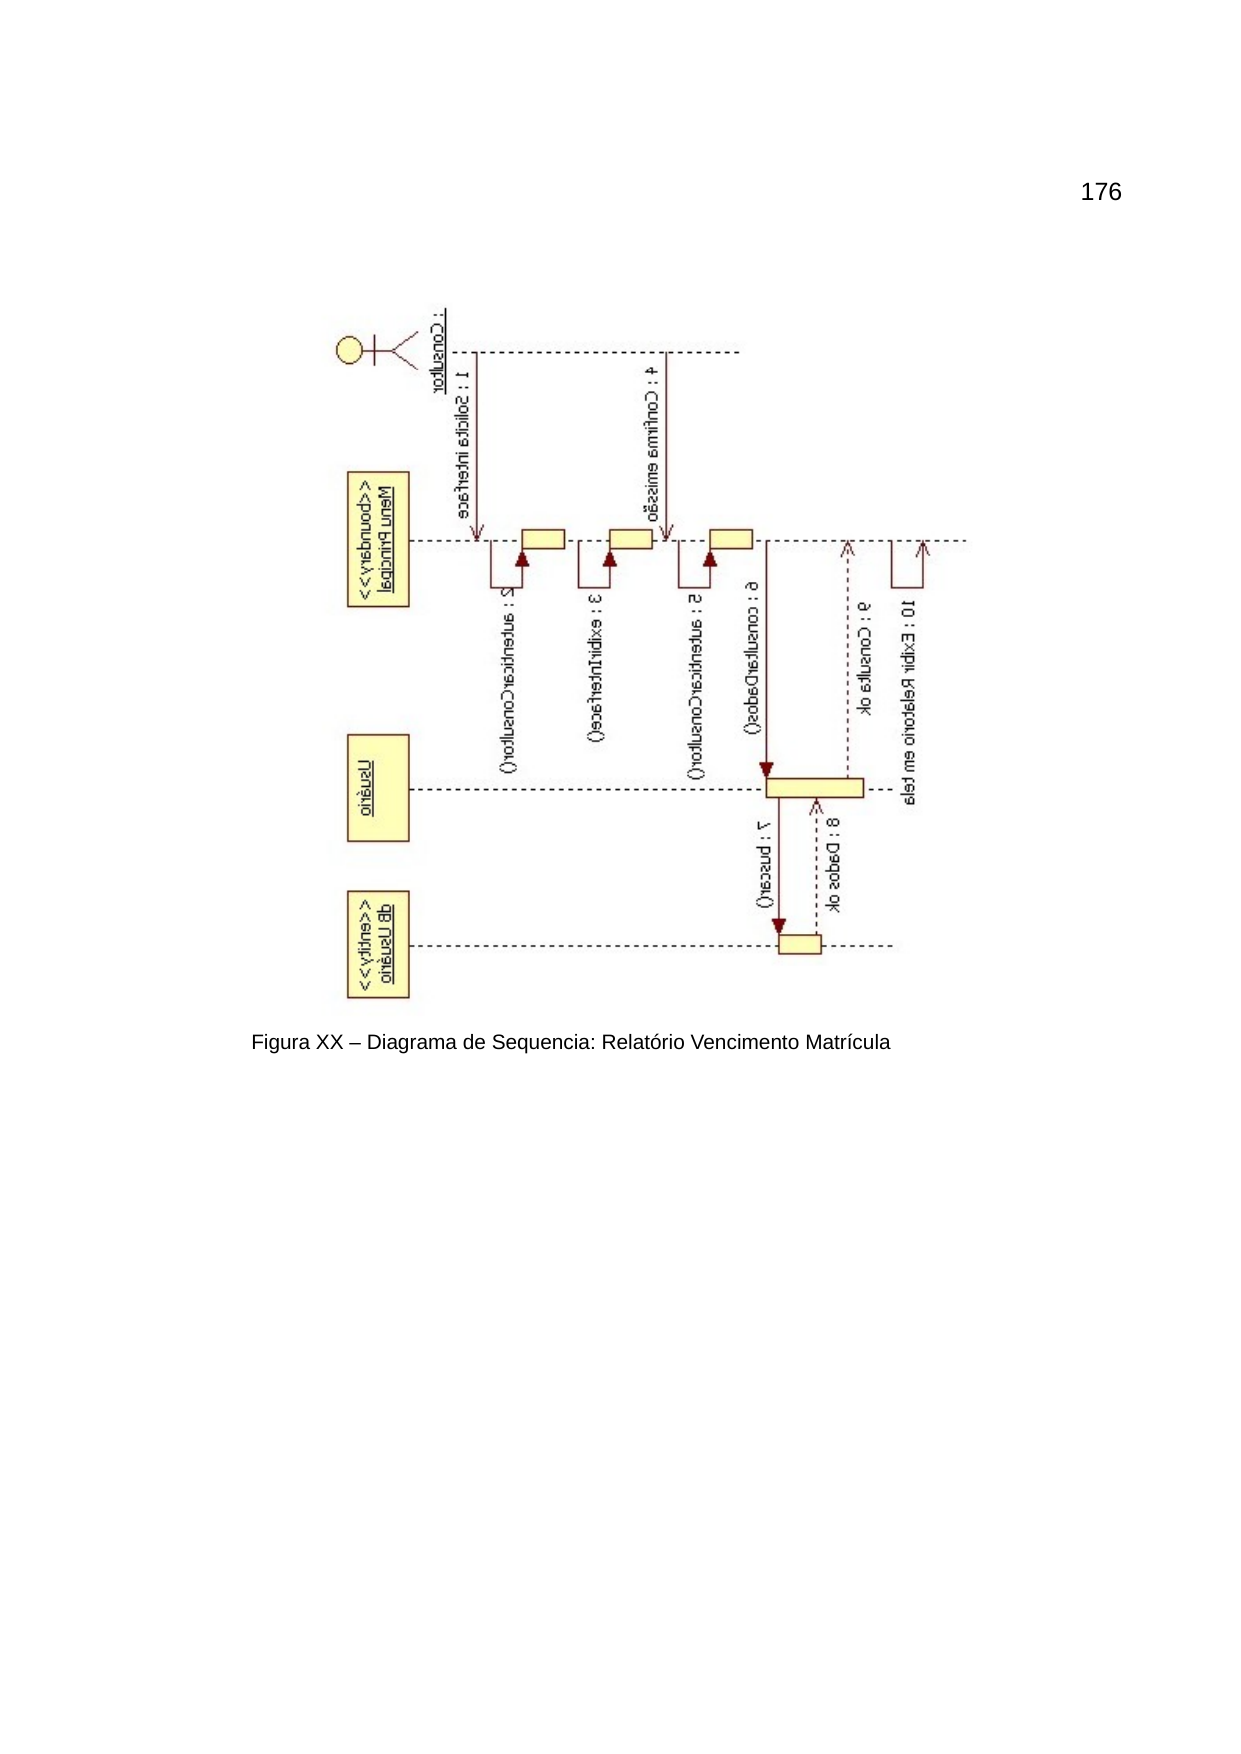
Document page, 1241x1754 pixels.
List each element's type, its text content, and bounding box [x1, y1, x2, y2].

text Figura XX – Diagrama de Sequencia: Relatório Vencimento Matrícula [177, 1030, 1122, 1054]
picture [302, 265, 997, 1030]
